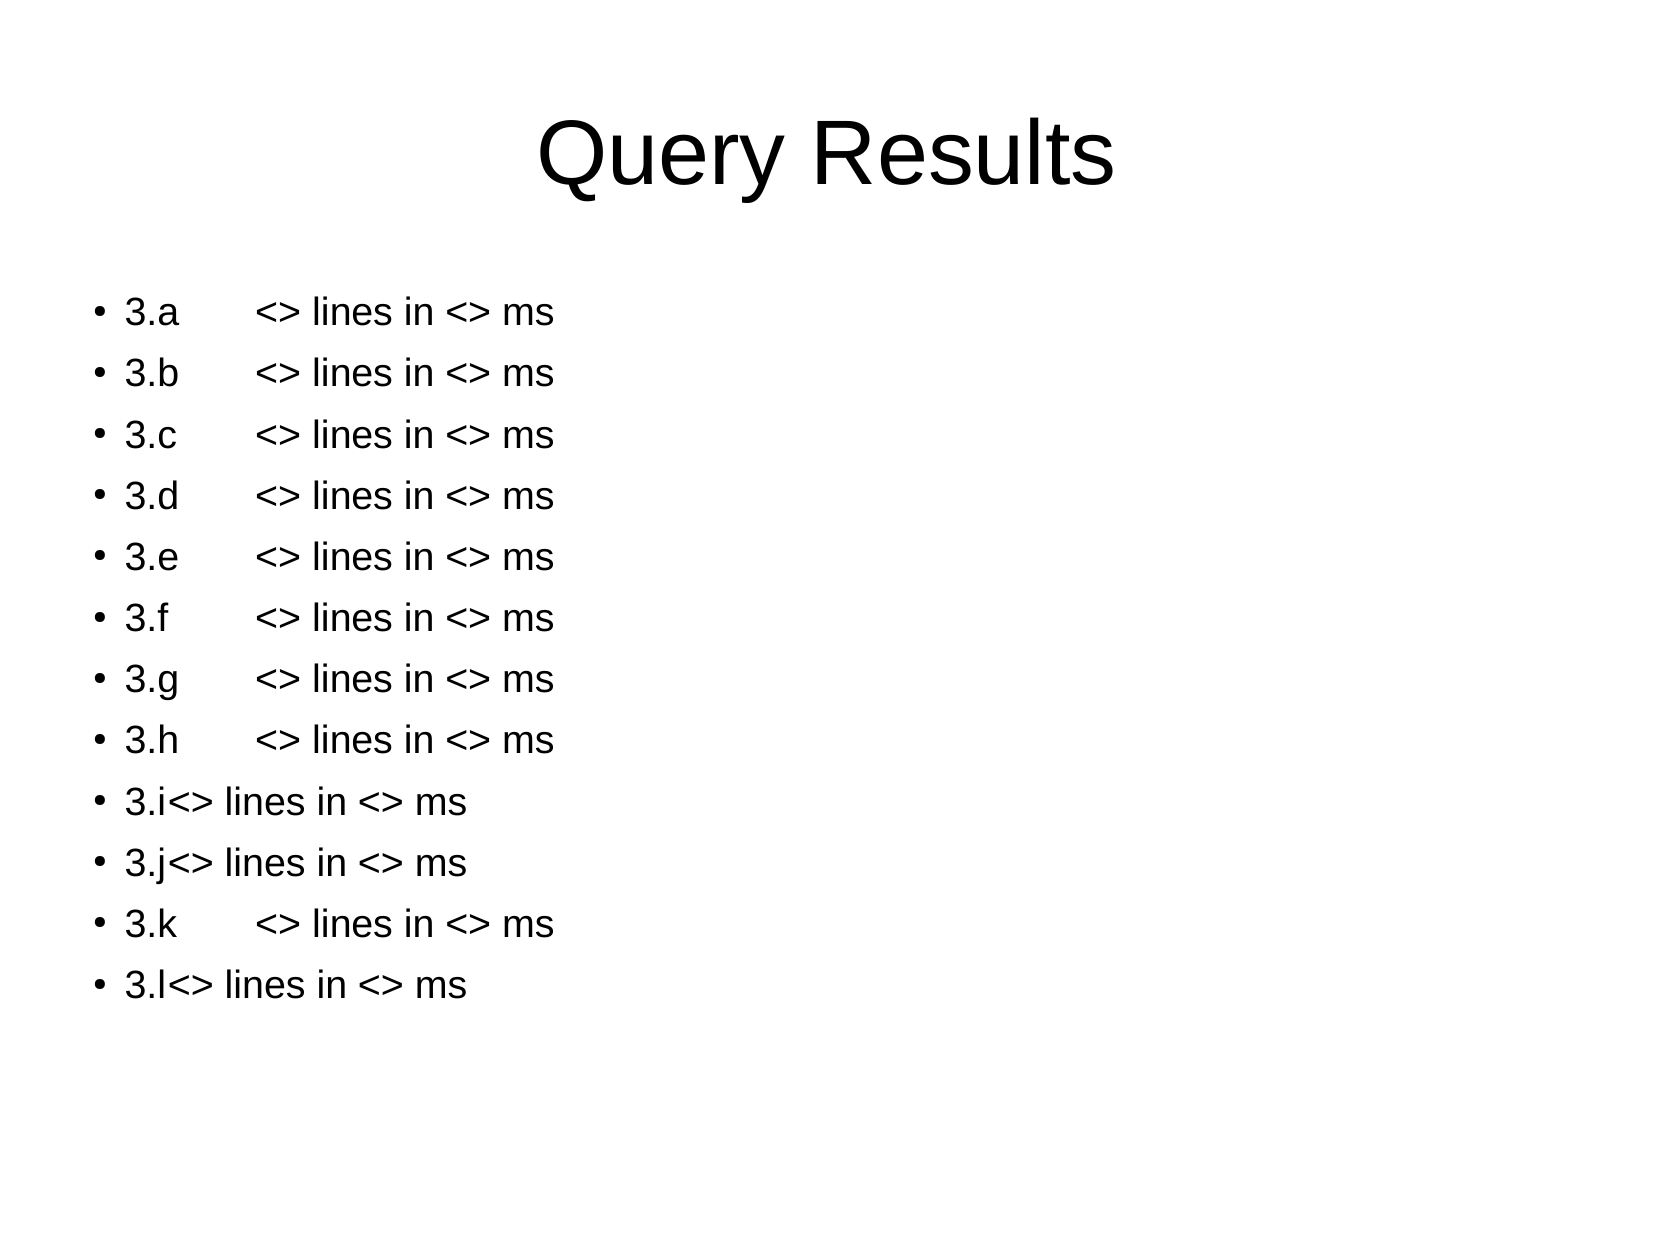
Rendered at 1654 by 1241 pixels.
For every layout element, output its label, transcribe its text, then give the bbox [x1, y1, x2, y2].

title Query Results [82, 49, 1571, 257]
list 3.a <> lines in <> ms 3.b <> lines in <> ms 3.c <> lines in <> ms 3.d <> lines in <> ms 3.e <> lines in <> ms 3.f <> lines in <> ms 3.g <> lines in <> ms 3.h <> lines in <> ms 3.i <> lines in <> ms 3.j <> lines in <> ms 3.k <> lines in <> ms 3.l <> lines in <> ms [82, 290, 1571, 1010]
